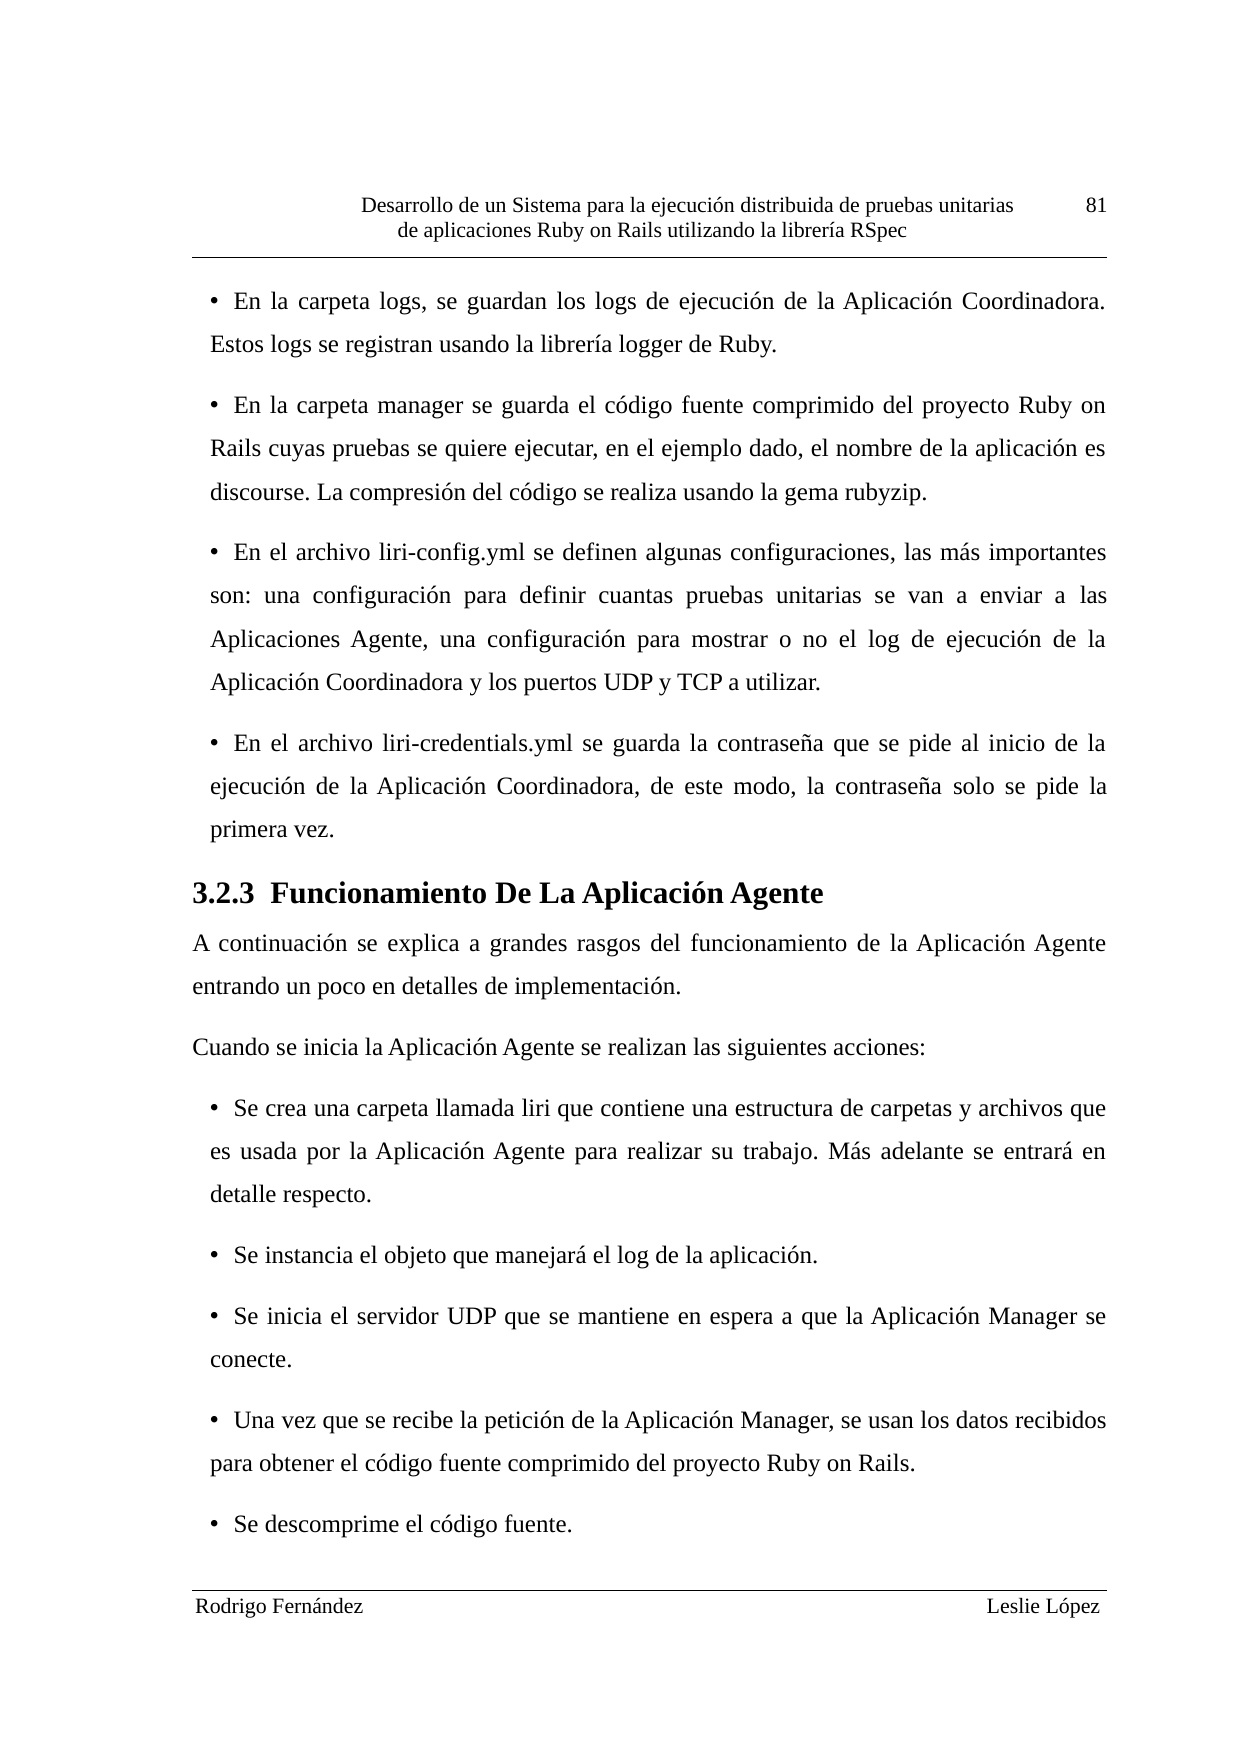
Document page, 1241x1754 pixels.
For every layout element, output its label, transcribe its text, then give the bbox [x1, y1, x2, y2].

list Una vez que se recibe la petición de la Aplicación Manager, se usan los datos recibidos para obtener el código fuente comprimido del proyecto Ruby on Rails. [210, 1405, 1107, 1477]
list Se instancia el objeto que manejará el log de la aplicación. [210, 1240, 1107, 1269]
text A continuación se explica a grandes rasgos del funcionamiento de la Aplicación Agente entrando un poco en detalles de implementación. [192, 928, 1107, 1000]
list Se crea una carpeta llamada liri que contiene una estructura de carpetas y archivos que es usada por la Aplicación Agente para realizar su trabajo. Más adelante se entrará en detalle respecto. [210, 1093, 1107, 1208]
text Cuando se inicia la Aplicación Agente se realizan las siguientes acciones: [192, 1032, 1107, 1061]
list En el archivo liri-config.yml se definen algunas configuraciones, las más importantes son: una configuración para definir cuantas pruebas unitarias se van a enviar a las Aplicaciones Agente, una configuración para mostrar o no el log de ejecución de la Aplicación Coordinadora y los puertos UDP y TCP a utilizar. [210, 537, 1107, 696]
list En la carpeta logs, se guardan los logs de ejecución de la Aplicación Coordinadora. Estos logs se registran usando la librería logger de Ruby. [210, 286, 1107, 358]
subtitle Funcionamiento de la Aplicación Agente [192, 875, 1107, 911]
list En la carpeta manager se guarda el código fuente comprimido del proyecto Ruby on Rails cuyas pruebas se quiere ejecutar, en el ejemplo dado, el nombre de la aplicación es discourse. La compresión del código se realiza usando la gema rubyzip. [210, 390, 1107, 505]
list Se descomprime el código fuente. [210, 1509, 1107, 1538]
list Se inicia el servidor UDP que se mantiene en espera a que la Aplicación Manager se conecte. [210, 1301, 1107, 1373]
list En el archivo liri-credentials.yml se guarda la contraseña que se pide al inicio de la ejecución de la Aplicación Coordinadora, de este modo, la contraseña solo se pide la primera vez. [210, 728, 1107, 843]
